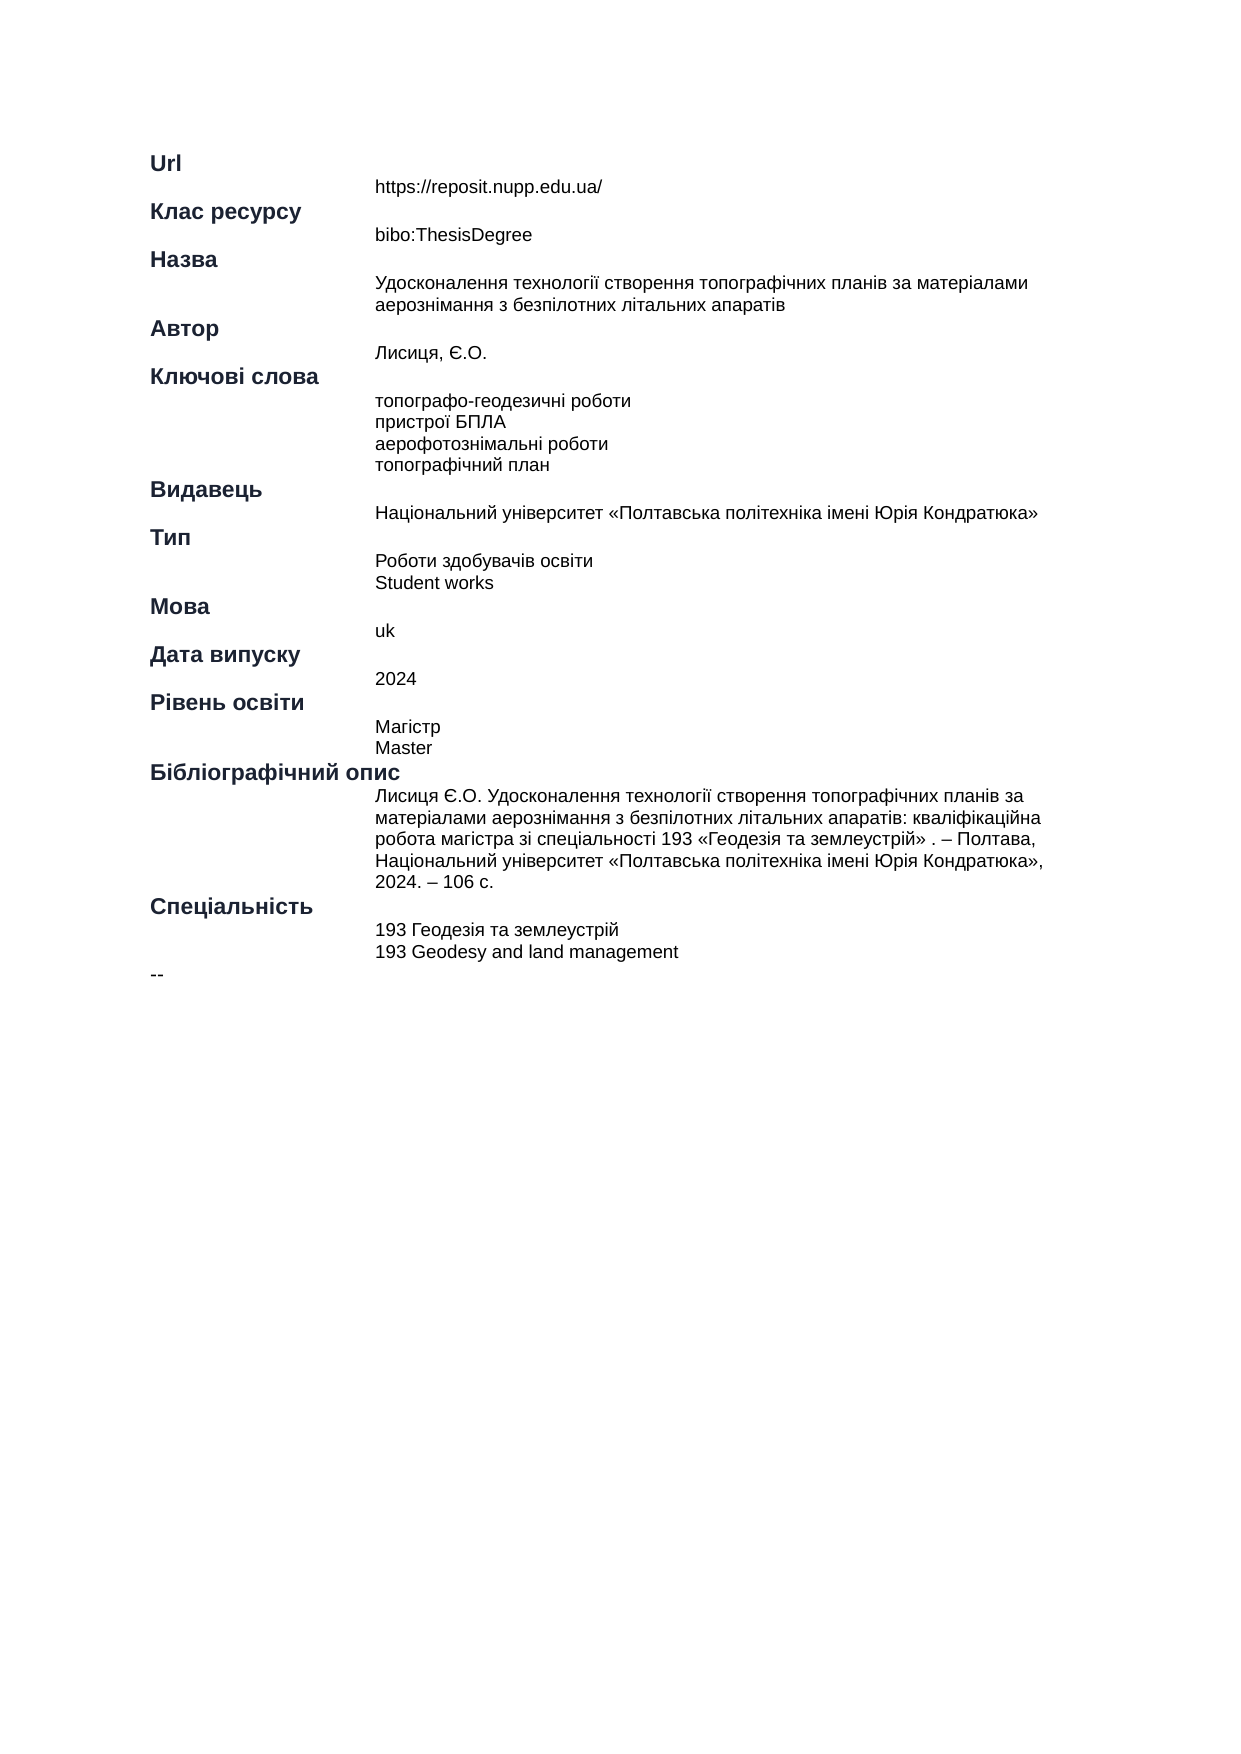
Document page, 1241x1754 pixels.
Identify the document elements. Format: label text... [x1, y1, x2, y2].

text Спеціальність [150, 893, 1090, 919]
text Student works [375, 572, 1090, 593]
text Магістр [375, 715, 1090, 737]
text Клас ресурсу [150, 198, 1090, 224]
text uk [375, 619, 1090, 641]
text Видавець [150, 476, 1090, 502]
text Тип [150, 524, 1090, 550]
text топографічний план [375, 454, 1090, 476]
text Мова [150, 593, 1090, 619]
text Удосконалення технології створення топографічних планів за матеріалами аерознімання з безпілотних літальних апаратів [375, 272, 1090, 315]
text пристрої БПЛА [375, 411, 1090, 433]
text 2024 [375, 667, 1090, 689]
text Бібліографічний опис [150, 758, 1090, 785]
text Url [150, 150, 1090, 176]
text Автор [150, 315, 1090, 342]
text https://reposit.nupp.edu.ua/ [375, 176, 1090, 198]
text Дата випуску [150, 641, 1090, 667]
text аерофотознімальні роботи [375, 433, 1090, 454]
text -- [150, 962, 1090, 986]
text 193 Геодезія та землеустрій [375, 919, 1090, 941]
text Лисиця, Є.О. [375, 342, 1090, 363]
text Назва [150, 246, 1090, 272]
text Національний університет «Полтавська політехніка імені Юрія Кондратюка» [375, 502, 1090, 524]
text Рівень освіти [150, 689, 1090, 715]
text bibo:ThesisDegree [375, 224, 1090, 246]
text Роботи здобувачів освіти [375, 550, 1090, 572]
text топографо-геодезичні роботи [375, 389, 1090, 411]
text Master [375, 737, 1090, 758]
text 193 Geodesy and land management [375, 941, 1090, 962]
text Лисиця Є.О. Удосконалення технології створення топографічних планів за матеріалами аерознімання з безпілотних літальних апаратів: кваліфікаційна робота магістра зі спеціальності 193 «Геодезія та землеустрій» . – Полтава, Національний університет «Полтавська політехніка імені Юрія Кондратюка», 2024. – 106 с. [375, 785, 1090, 893]
text Ключові слова [150, 363, 1090, 389]
